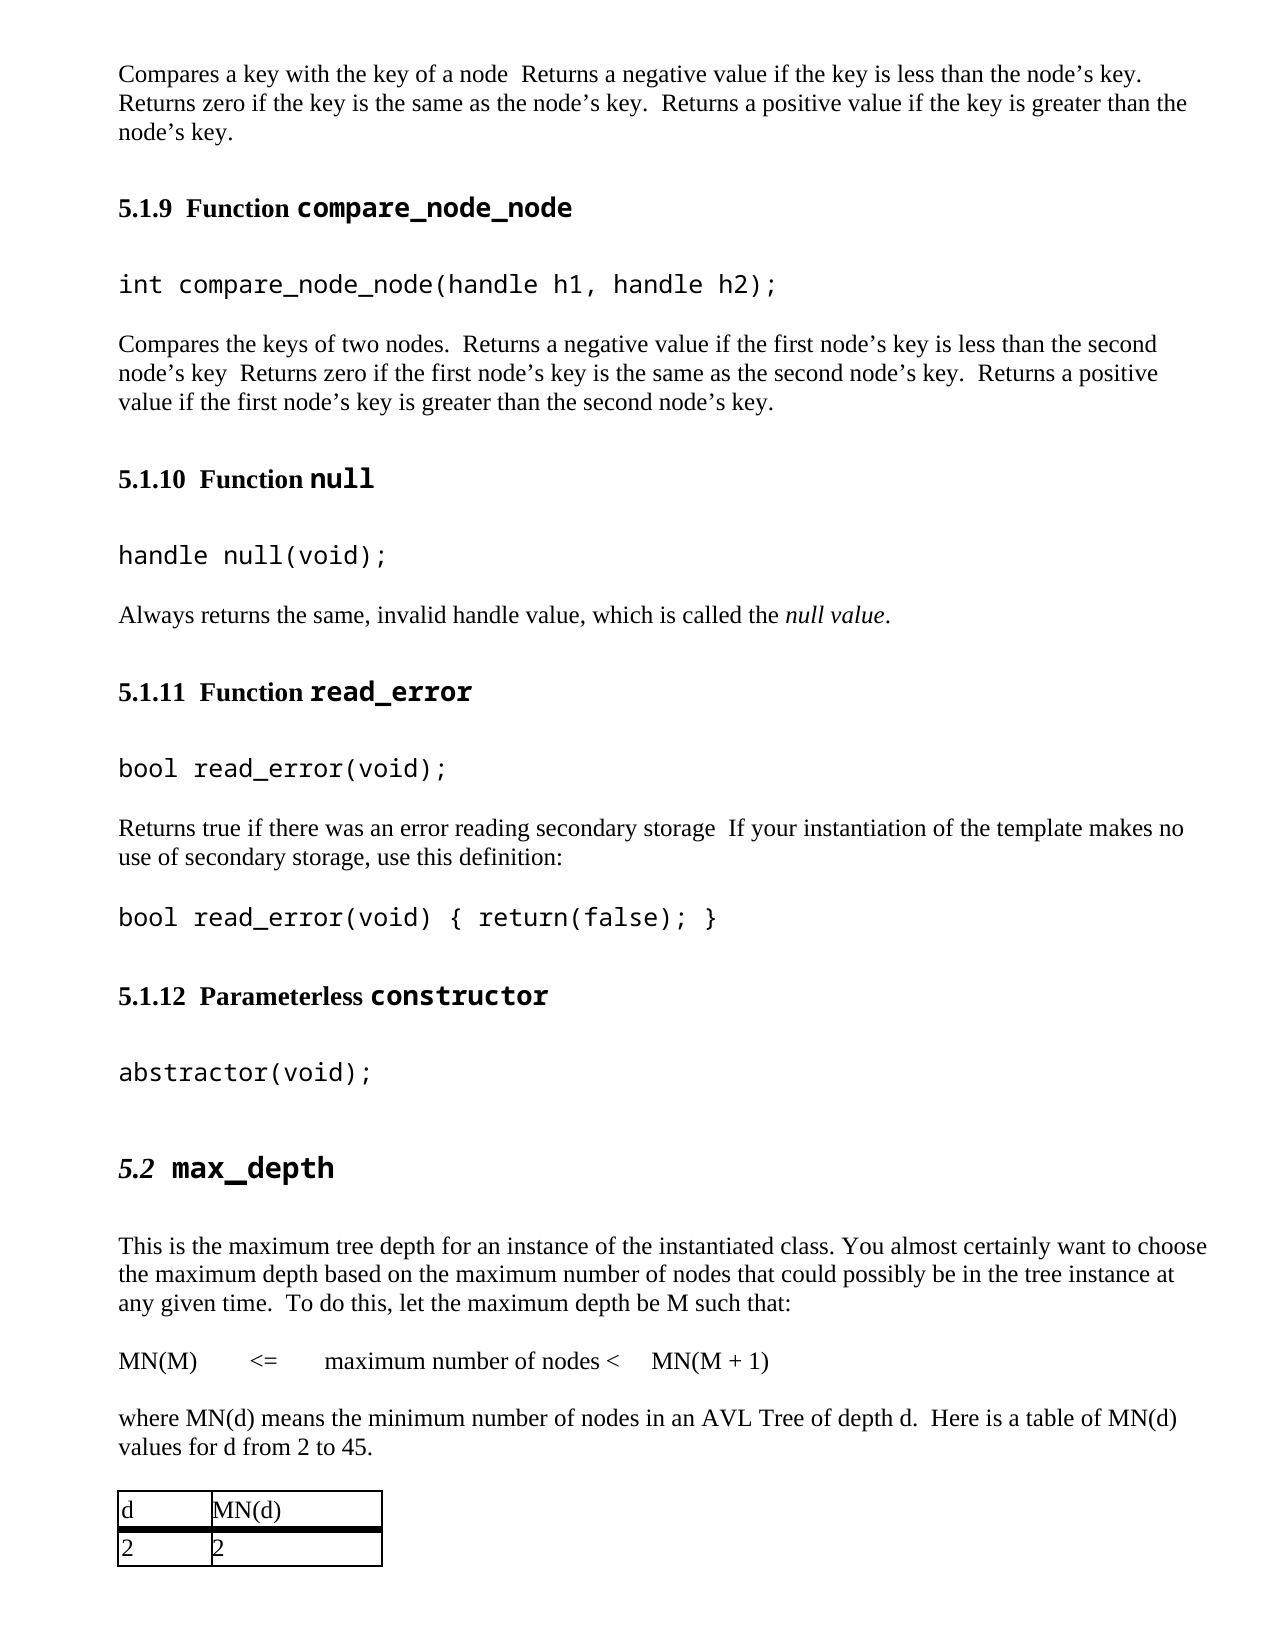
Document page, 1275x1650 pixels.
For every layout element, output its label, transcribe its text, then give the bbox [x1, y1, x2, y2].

table_header MN(M) [118, 1346, 249, 1374]
subtitle 5.1.9 Function compare_node_node [118, 189, 1216, 226]
table_header MN(d) [213, 1492, 381, 1526]
subtitle 5.2 max_depth [118, 1138, 1216, 1189]
text where MN(d) means the minimum number of nodes in an AVL Tree of depth d. Here is a table of MN(d) values for d from 2 to 45. [118, 1403, 1216, 1461]
subtitle 5.1.10 Function null [118, 459, 1216, 496]
text Compares the keys of two nodes. Returns a negative value if the first node’s key is less than the second node’s key Returns zero if the first node’s key is the same as the second node’s key. Returns a positive value if the first node’s key is greater than the second node’s key. [118, 329, 1216, 416]
table_header MN(M + 1) [651, 1346, 813, 1374]
subtitle 5.1.12 Parameterless constructor [118, 977, 1216, 1014]
text This is the maximum tree depth for an instance of the instantiated class. You almost certainly want to choose the maximum depth based on the maximum number of nodes that could possibly be in the tree instance at any given time. To do this, let the maximum depth be M such that: [118, 1231, 1216, 1317]
text bool read_error(void); [118, 750, 1216, 784]
text Compares a key with the key of a node Returns a negative value if the key is less than the node’s key. Returns zero if the key is the same as the node’s key. Returns a positive value if the key is greater than the node’s key. [118, 59, 1216, 145]
subtitle 5.1.11 Function read_error [118, 672, 1216, 709]
table_header < [606, 1346, 651, 1374]
table_cell 2 [119, 1533, 211, 1564]
text bool read_error(void) { return(false); } [118, 899, 1216, 933]
table_cell 2 [213, 1533, 381, 1564]
table_header <= [249, 1346, 324, 1374]
text abstractor(void); [118, 1055, 1216, 1089]
text int compare_node_node(handle h1, handle h2); [118, 267, 1216, 301]
text Always returns the same, invalid handle value, which is called the null value. [118, 600, 1216, 629]
table_header d [119, 1492, 211, 1526]
table_header maximum number of nodes [324, 1346, 606, 1374]
text Returns true if there was an error reading secondary storage If your instantiation of the template makes no use of secondary storage, use this definition: [118, 813, 1216, 871]
text handle null(void); [118, 537, 1216, 571]
